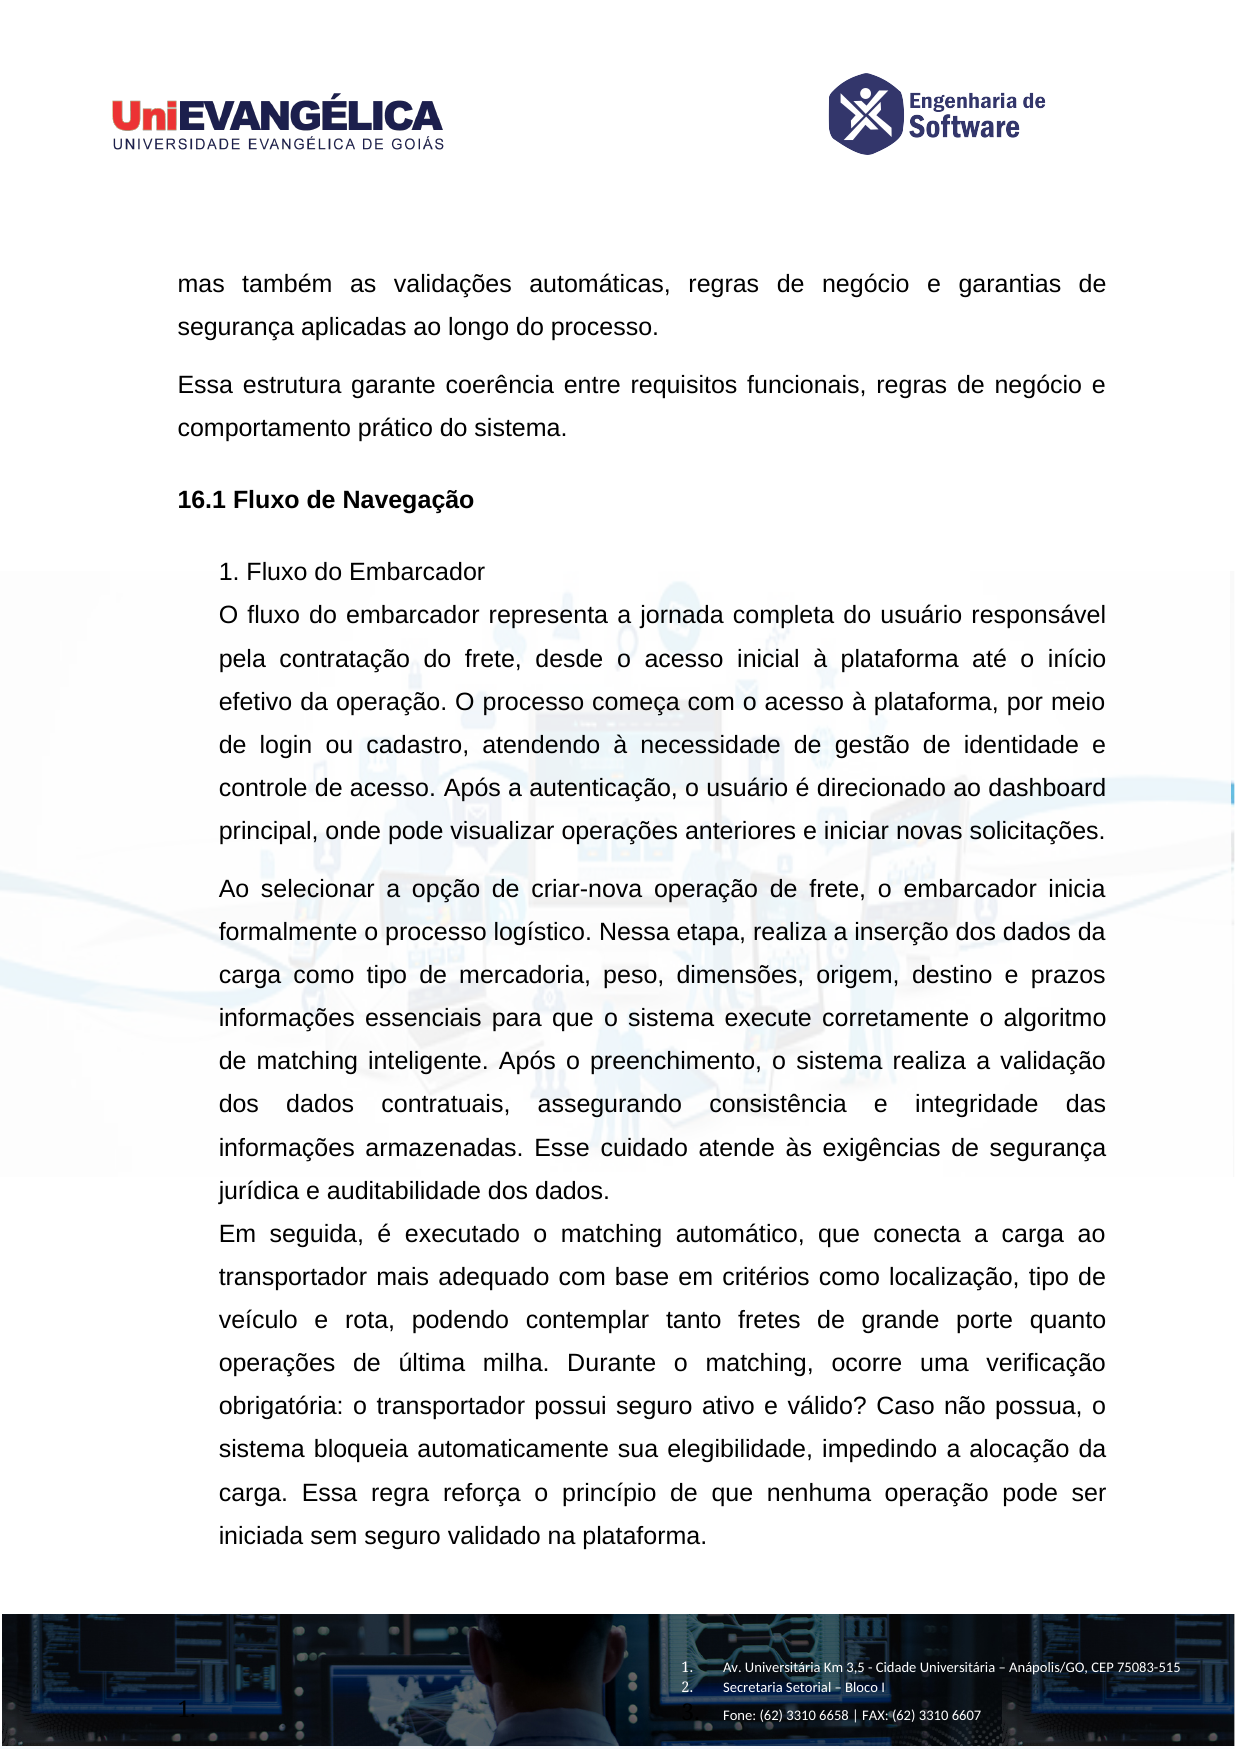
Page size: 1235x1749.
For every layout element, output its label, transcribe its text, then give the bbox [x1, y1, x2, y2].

list mas também as validações automáticas, regras de negócio e garantias de segurança aplicadas ao longo do processo. [177, 269, 1107, 341]
table_cell [1230, 571, 1235, 1177]
list Essa estrutura garante coerência entre requisitos funcionais, regras de negócio e comportamento prático do sistema. [177, 370, 1107, 442]
picture [2, 1614, 1235, 1746]
list 1. Fluxo do Embarcador O fluxo do embarcador representa a jornada completa do usuário responsável pela contratação do frete, desde o acesso inicial à plataforma até o início efetivo da operação. O processo começa com o acesso à plataforma, por meio de login ou cadastro, atendendo à necessidade de gestão de identidade e controle de acesso. Após a autenticação, o usuário é direcionado ao dashboard principal, onde pode visualizar operações anteriores e iniciar novas solicitações. [177, 557, 1107, 845]
subtitle 16.1 Fluxo de Navegação [177, 485, 1107, 514]
picture [112, 93, 445, 154]
list Ao selecionar a opção de criar-nova operação de frete, o embarcador inicia formalmente o processo logístico. Nessa etapa, realiza a inserção dos dados da carga como tipo de mercadoria, peso, dimensões, origem, destino e prazos informações essenciais para que o sistema execute corretamente o algoritmo de matching inteligente. Após o preenchimento, o sistema realiza a validação dos dados contratuais, assegurando consistência e integridade das informações armazenadas. Esse cuidado atende às exigências de segurança jurídica e auditabilidade dos dados. Em seguida, é executado o matching automático, que conecta a carga ao transportador mais adequado com base em critérios como localização, tipo de veículo e rota, podendo contemplar tanto fretes de grande porte quanto operações de última milha. Durante o matching, ocorre uma verificação obrigatória: o transportador possui seguro ativo e válido? Caso não possua, o sistema bloqueia automaticamente sua elegibilidade, impedindo a alocação da carga. Essa regra reforça o princípio de que nenhuma operação pode ser iniciada sem seguro validado na plataforma. [177, 874, 1107, 1549]
picture [828, 73, 1046, 155]
